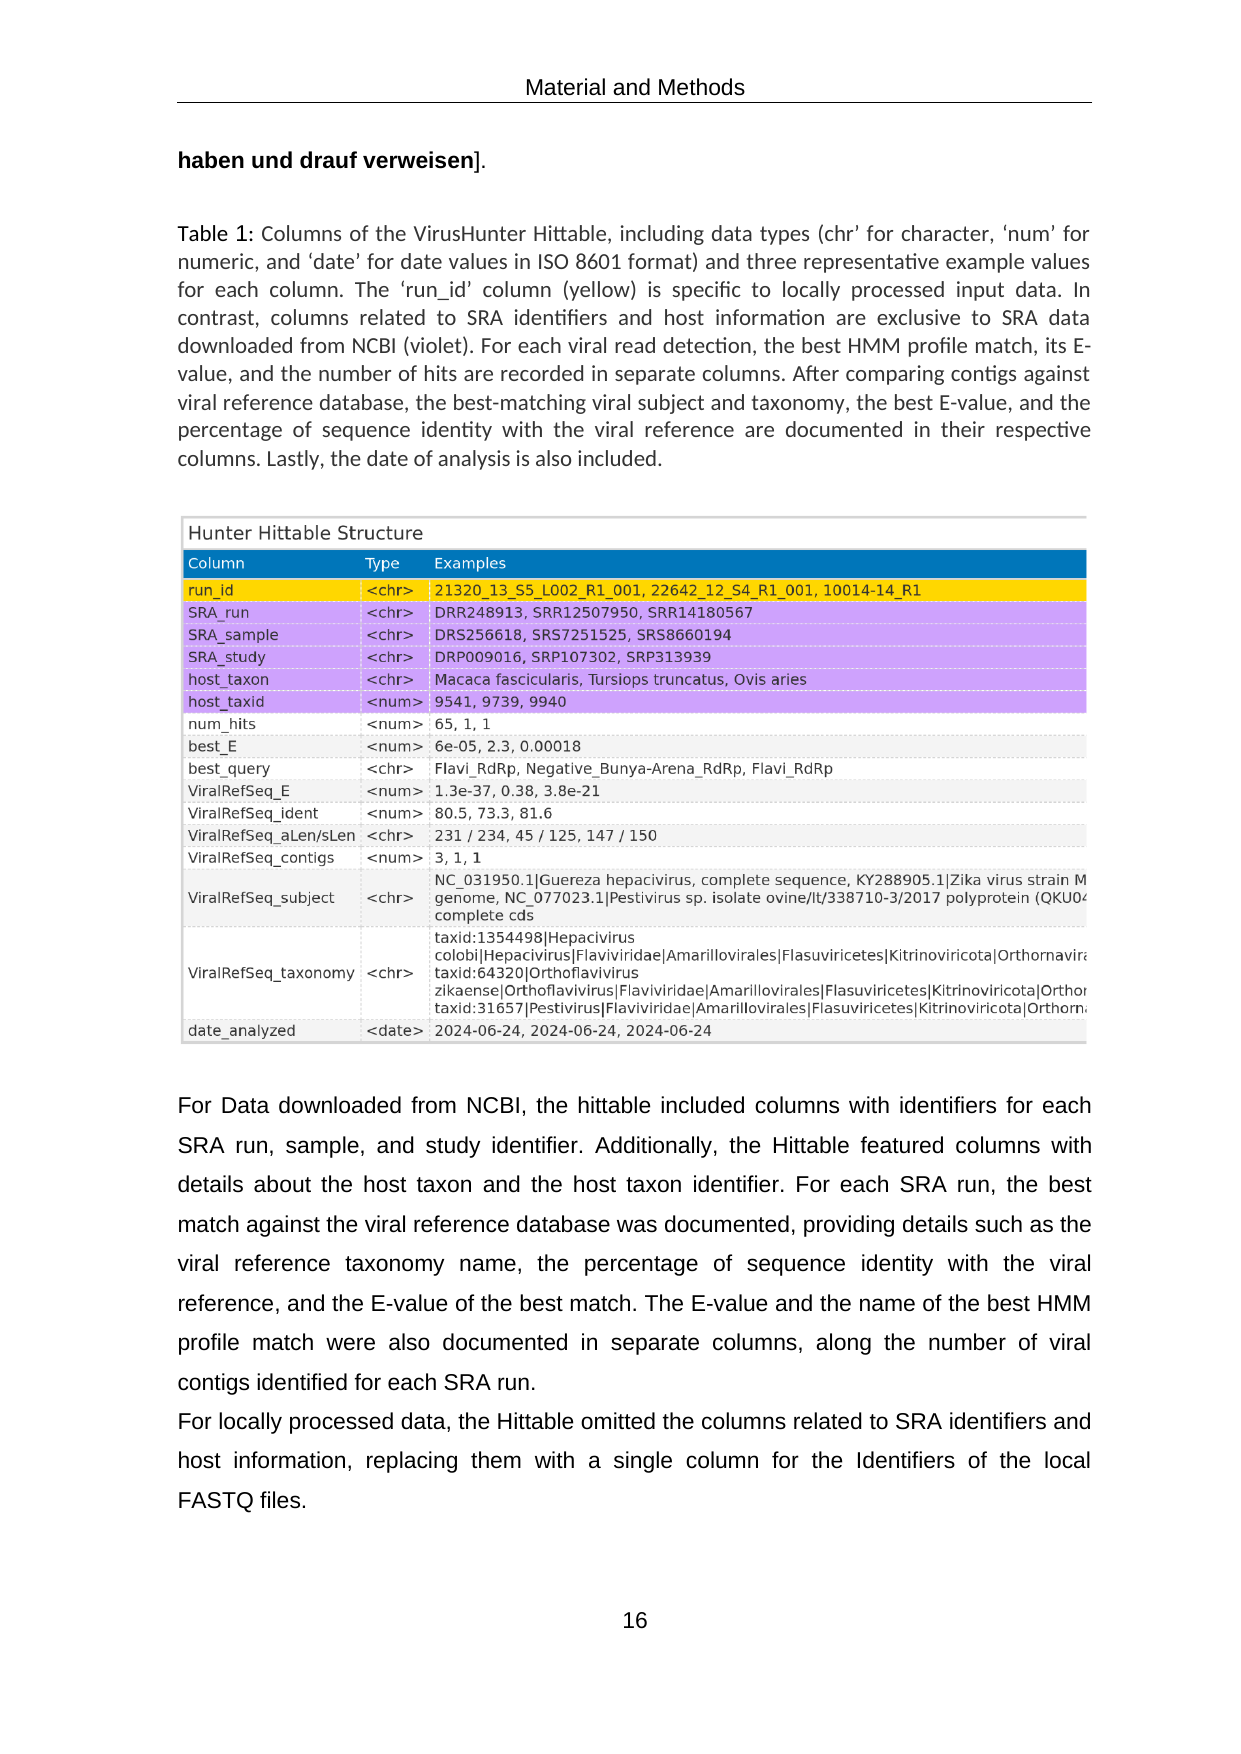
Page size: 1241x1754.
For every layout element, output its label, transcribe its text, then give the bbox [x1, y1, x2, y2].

text haben und drauf verweisen]. [177, 147, 1092, 174]
text For locally processed data, the Hittable omitted the columns related to SRA identifiers and host information, replacing them with a single column for the Identifiers of the local FASTQ files. [177, 1408, 1092, 1513]
text For Data downloaded from NCBI, the hittable included columns with identifiers for each SRA run, sample, and study identifier. Additionally, the Hittable featured columns with details about the host taxon and the host taxon identifier. For each SRA run, the best match against the viral reference database was documented, providing details such as the viral reference taxonomy name, the percentage of sequence identity with the viral reference, and the E-value of the best match. The E-value and the name of the best HMM profile match were also documented in separate columns, along the number of viral contigs identified for each SRA run. [177, 1092, 1092, 1395]
text Table 1: Columns of the VirusHunter Hittable, including data types (chr’ for character, ‘num’ for numeric, and ‘date’ for date values in ISO 8601 format) and three representative example values for each column. The ‘run_id’ column (yellow) is specific to locally processed input data. In contrast, columns related to SRA identifiers and host information are exclusive to SRA data downloaded from NCBI (violet). For each viral read detection, the best HMM profile match, its E-value, and the number of hits are recorded in separate columns. After comparing contigs against viral reference database, the best-matching viral subject and taxonomy, the best E-value, and the percentage of sequence identity with the viral reference are documented in their respective columns. Lastly, the date of analysis is also included. [177, 219, 1092, 472]
